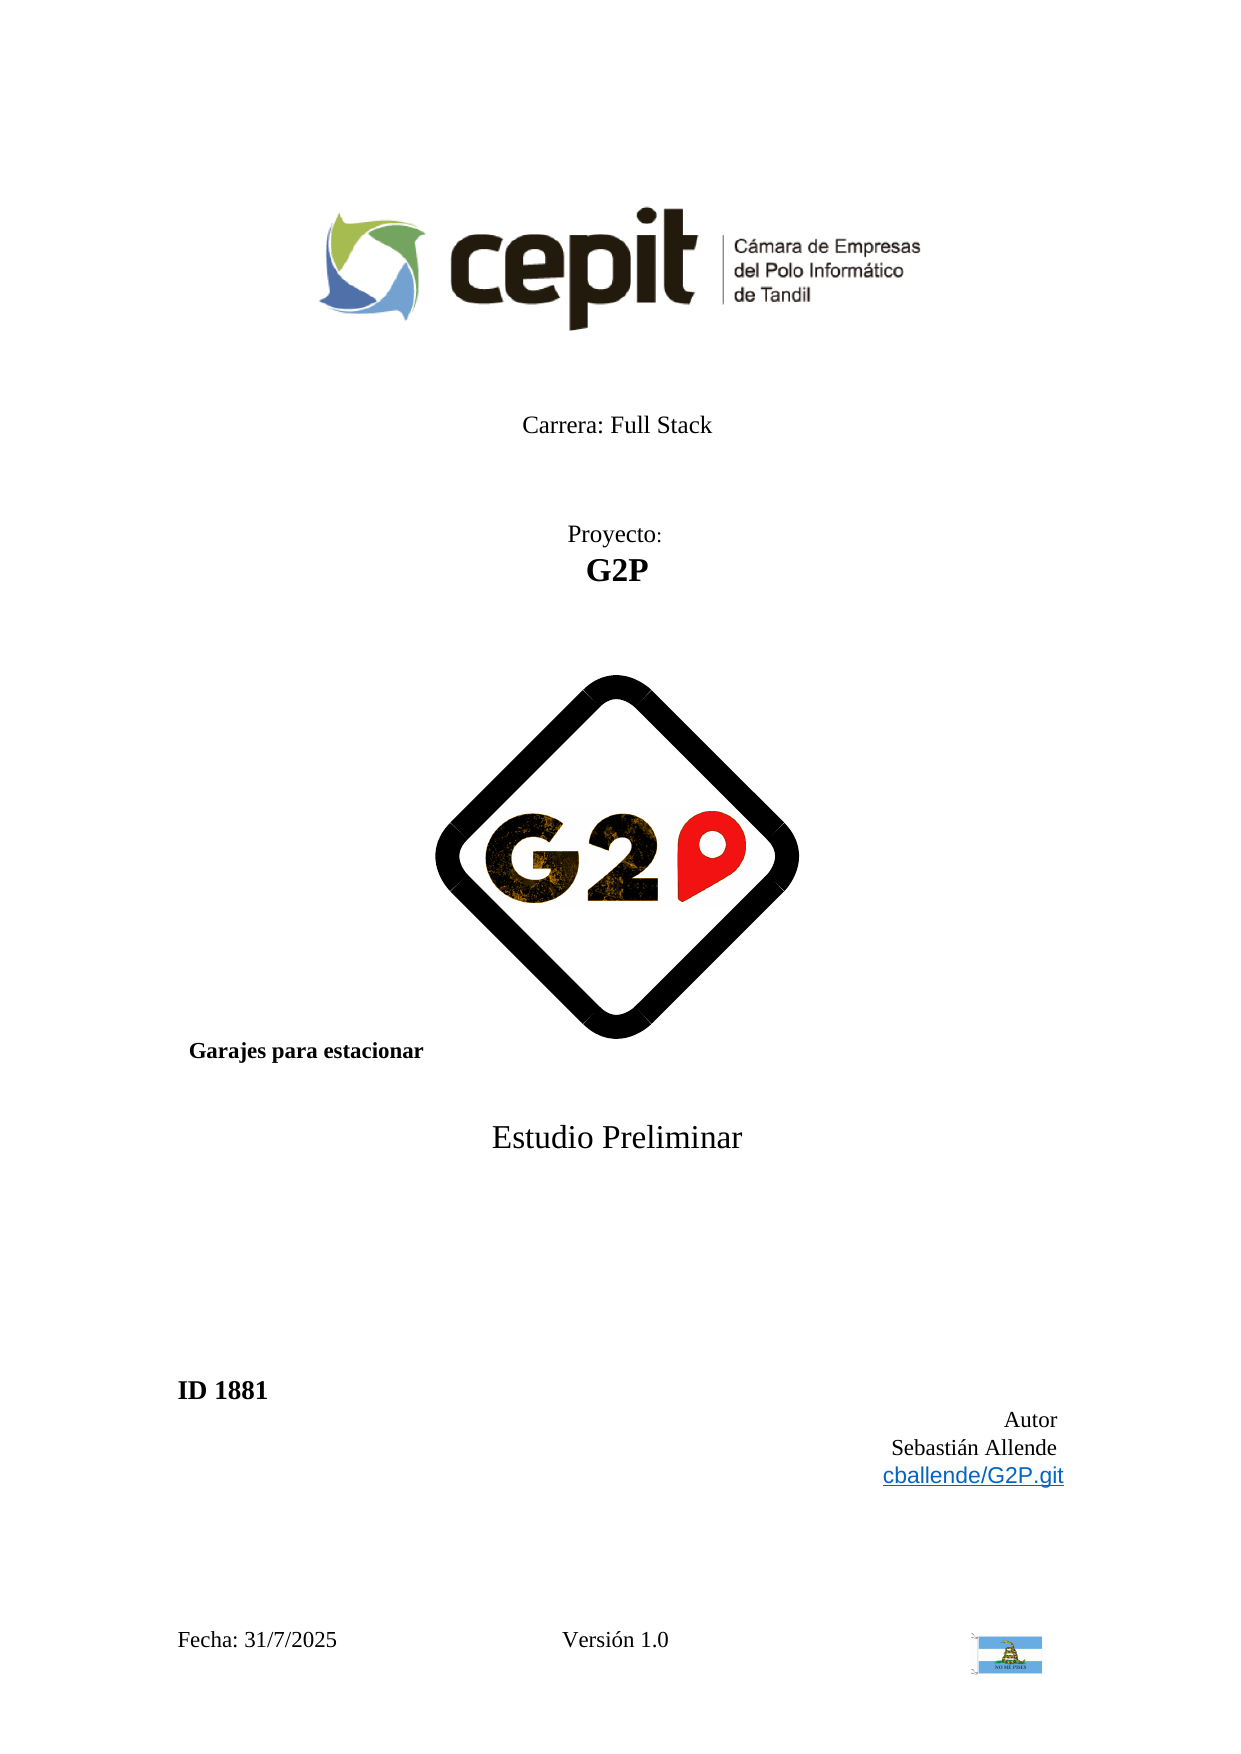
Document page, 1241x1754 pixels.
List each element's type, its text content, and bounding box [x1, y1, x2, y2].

text Carrera: Full Stack [177, 410, 1057, 439]
picture [480, 808, 760, 906]
picture [967, 1631, 1046, 1677]
text G2P [177, 550, 1057, 588]
text Autor [177, 1406, 1057, 1432]
subtitle ID 1881 [177, 1374, 1063, 1406]
text Estudio Preliminar [177, 1117, 1057, 1156]
picture [310, 206, 930, 331]
text Garajes para estacionar [177, 1037, 1057, 1089]
text Proyecto: [177, 519, 1057, 548]
text cballende/G2P.git [177, 1462, 1063, 1489]
text Sebastián Allende [177, 1434, 1057, 1460]
